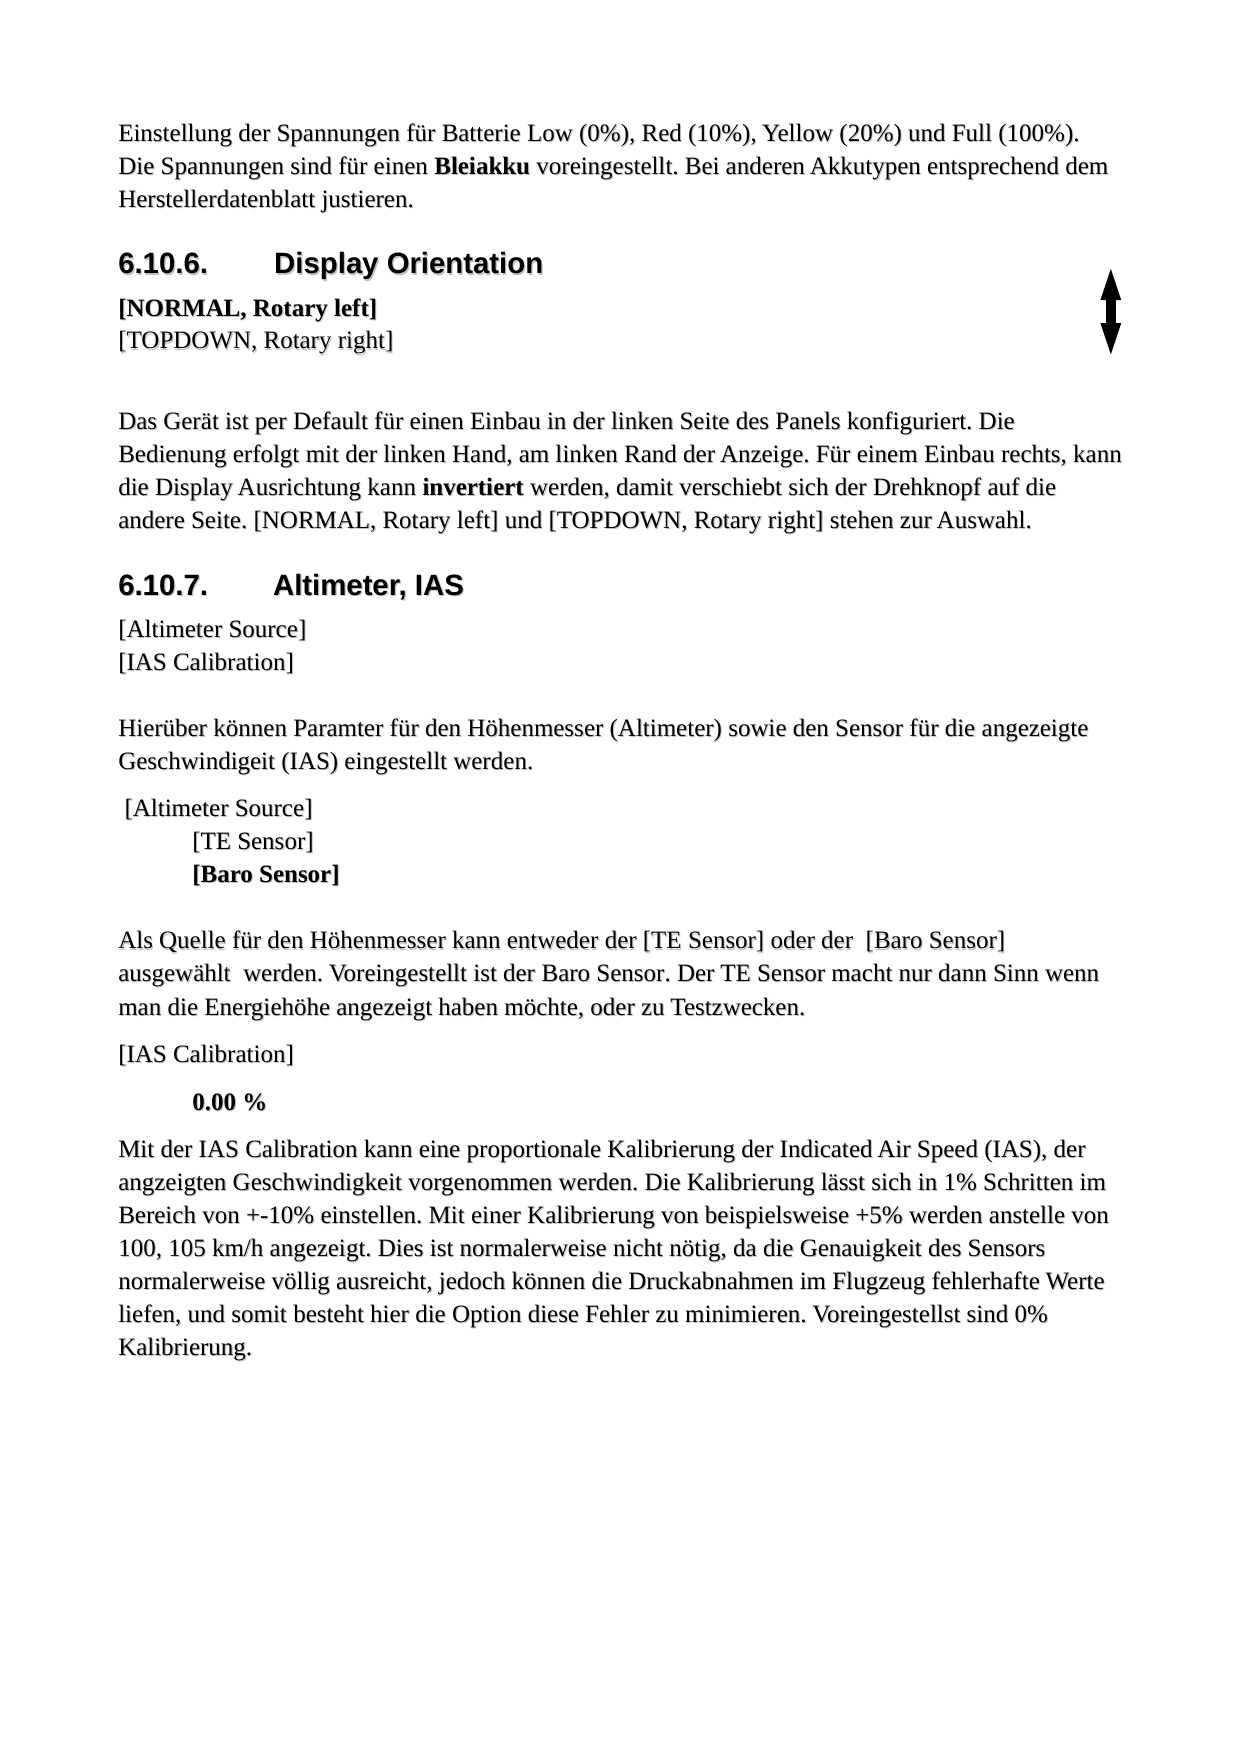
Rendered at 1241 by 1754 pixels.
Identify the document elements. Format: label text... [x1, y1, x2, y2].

text Einstellung der Spannungen für Batterie Low (0%), Red (10%), Yellow (20%) und Full (100%). Die Spannungen sind für einen Bleiakku voreingestellt. Bei anderen Akkutypen entsprechend dem Herstellerdatenblatt justieren. [118, 118, 1122, 213]
text [Altimeter Source] [118, 614, 1122, 642]
text Mit der IAS Calibration kann eine proportionale Kalibrierung der Indicated Air Speed (IAS), der angzeigten Geschwindigkeit vorgenommen werden. Die Kalibrierung lässt sich in 1% Schritten im Bereich von +-10% einstellen. Mit einer Kalibrierung von beispielsweise +5% werden anstelle von 100, 105 km/h angezeigt. Dies ist normalerweise nicht nötig, da die Genauigkeit des Sensors normalerweise völlig ausreicht, jedoch können die Druckabnahmen im Flugzeug fehlerhafte Werte liefen, und somit besteht hier die Option diese Fehler zu minimieren. Voreingestellst sind 0% Kalibrierung. [118, 1134, 1122, 1361]
text [NORMAL, Rotary left] [118, 293, 1106, 321]
text [IAS Calibration] [118, 1039, 1122, 1068]
text [TOPDOWN, Rotary right] [118, 326, 1110, 354]
text Hierüber können Paramter für den Höhenmesser (Altimeter) sowie den Sensor für die angezeigte Geschwindigeit (IAS) eingestellt werden. [118, 713, 1122, 774]
text [TE Sensor] [118, 826, 1122, 855]
text [Baro Sensor] [118, 859, 1122, 888]
subtitle Altimeter, IAS [118, 567, 1122, 601]
text [IAS Calibration] [118, 647, 1122, 676]
text Als Quelle für den Höhenmesser kann entweder der [TE Sensor] oder der [Baro Sensor] ausgewählt werden. Voreingestellt ist der Baro Sensor. Der TE Sensor macht nur dann Sinn wenn man die Energiehöhe angezeigt haben möchte, oder zu Testzwecken. [118, 926, 1122, 1020]
text Das Gerät ist per Default für einen Einbau in der linken Seite des Panels konfiguriert. Die Bedienung erfolgt mit der linken Hand, am linken Rand der Anzeige. Für einem Einbau rechts, kann die Display Ausrichtung kann invertiert werden, damit verschiebt sich der Drehknopf auf die andere Seite. [NORMAL, Rotary left] und [TOPDOWN, Rotary right] stehen zur Auswahl. [118, 406, 1122, 534]
text 0.00 % [118, 1087, 1122, 1116]
text [Altimeter Source] [118, 793, 1122, 822]
subtitle Display Orientation [118, 246, 1122, 280]
